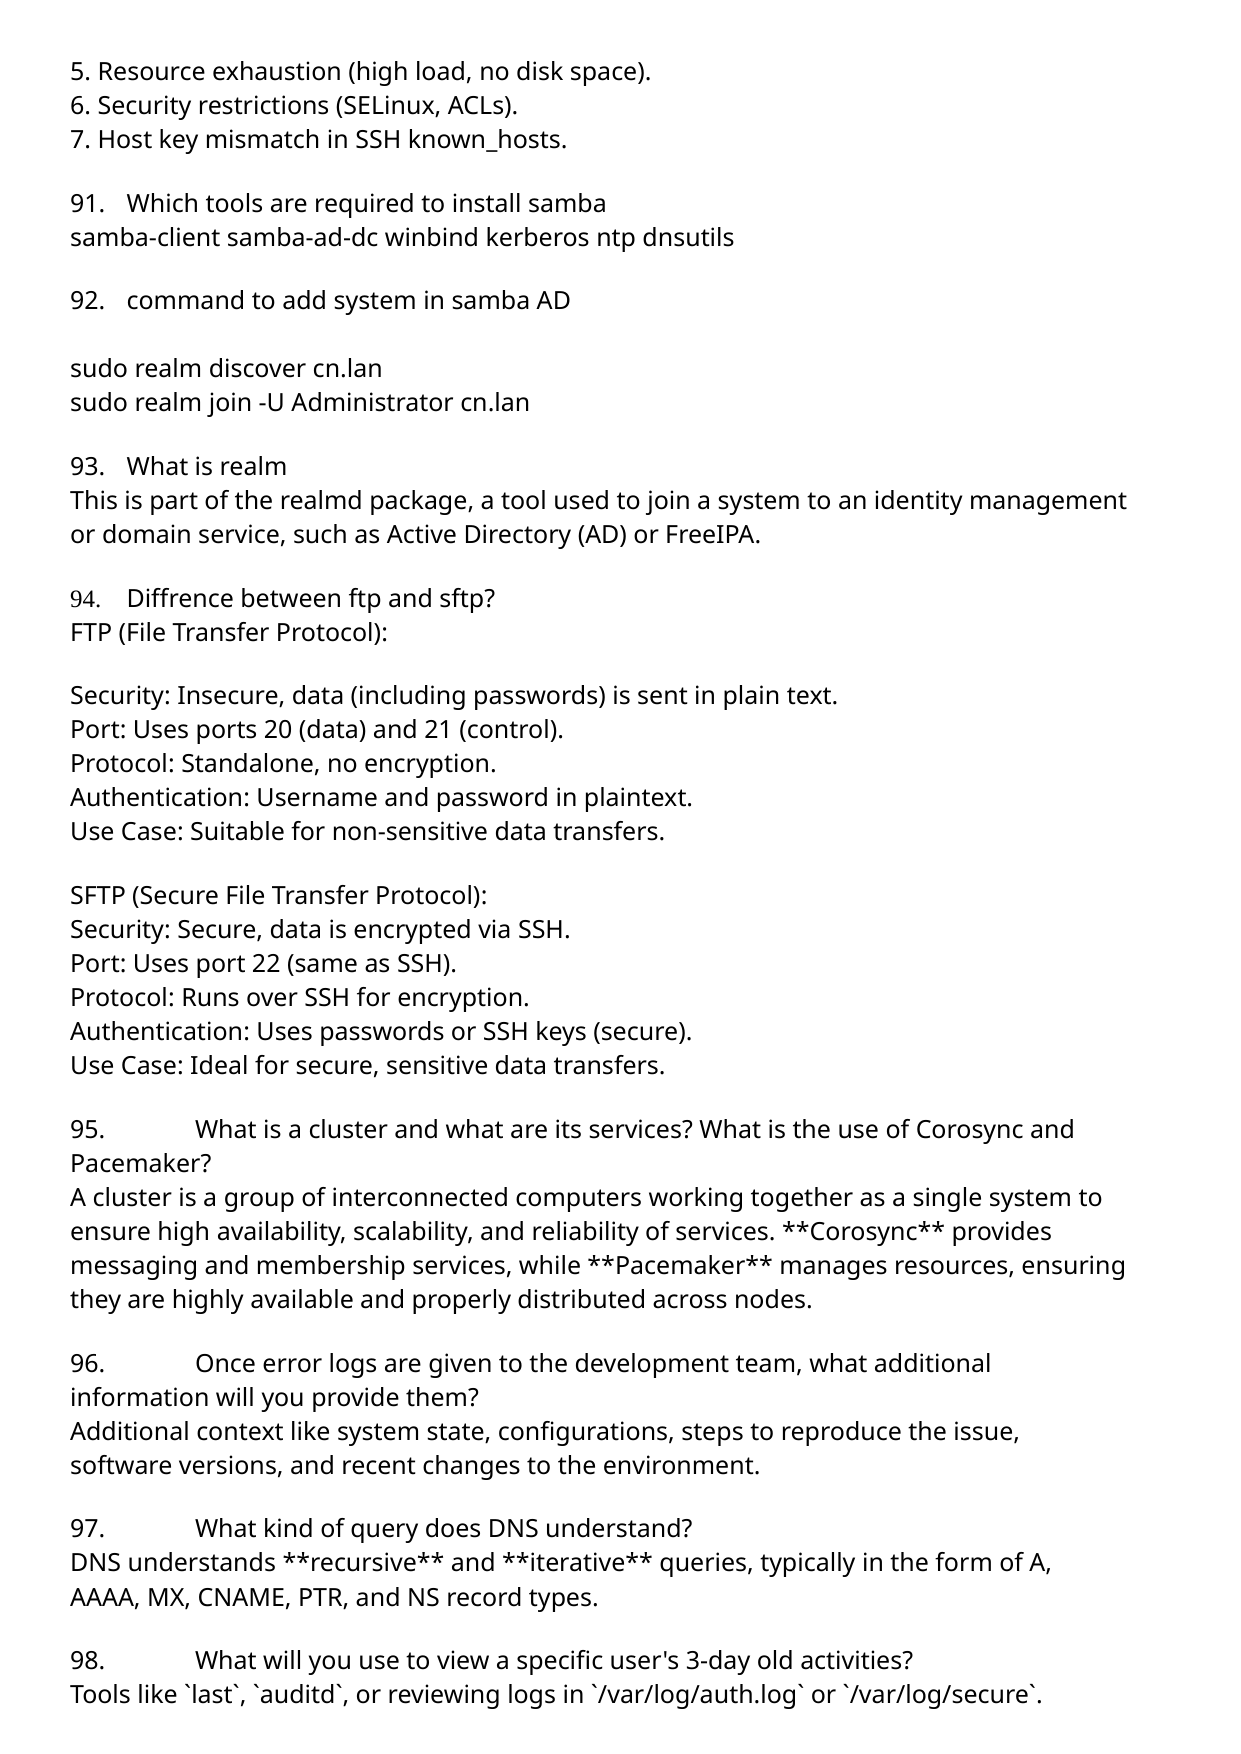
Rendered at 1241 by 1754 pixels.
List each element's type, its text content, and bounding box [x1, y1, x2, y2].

list Once error logs are given to the development team, what additional information will you provide them? Additional context like system state, configurations, steps to reproduce the issue, software versions, and recent changes to the environment. [70, 1345, 1129, 1482]
list What kind of query does DNS understand? DNS understands **recursive** and **iterative** queries, typically in the form of A, AAAA, MX, CNAME, PTR, and NS record types. [70, 1511, 1129, 1613]
list What will you use to view a specific user's 3-day old activities? Tools like `last`, `auditd`, or reviewing logs in `/var/log/auth.log` or `/var/log/secure`. [70, 1643, 1129, 1711]
list SFTP (Secure File Transfer Protocol): Security: Secure, data is encrypted via SSH. Port: Uses port 22 (same as SSH). Protocol: Runs over SSH for encryption. Authentication: Uses passwords or SSH keys (secure). Use Case: Ideal for secure, sensitive data transfers. [70, 878, 1129, 1082]
list Which tools are required to install samba samba-client samba-ad-dc winbind kerberos ntp dnsutils [70, 185, 1129, 253]
list 5. Resource exhaustion (high load, no disk space). 6. Security restrictions (SELinux, ACLs). 7. Host key mismatch in SSH known_hosts. [70, 53, 1129, 156]
list Diffrence between ftp and sftp? FTP (File Transfer Protocol): [70, 580, 1129, 648]
list command to add system in samba AD sudo realm discover cn.lan sudo realm join -U Administrator cn.lan [70, 283, 1129, 419]
list What is realm This is part of the realmd package, a tool used to join a system to an identity management or domain service, such as Active Directory (AD) or FreeIPA. [70, 448, 1129, 551]
list What is a cluster and what are its services? What is the use of Corosync and Pacemaker? A cluster is a group of interconnected computers working together as a single system to ensure high availability, scalability, and reliability of services. **Corosync** provides messaging and membership services, while **Pacemaker** manages resources, ensuring they are highly available and properly distributed across nodes. [70, 1111, 1129, 1316]
list Security: Insecure, data (including passwords) is sent in plain text. Port: Uses ports 20 (data) and 21 (control). Protocol: Standalone, no encryption. Authentication: Username and password in plaintext. Use Case: Suitable for non-sensitive data transfers. [70, 678, 1129, 848]
